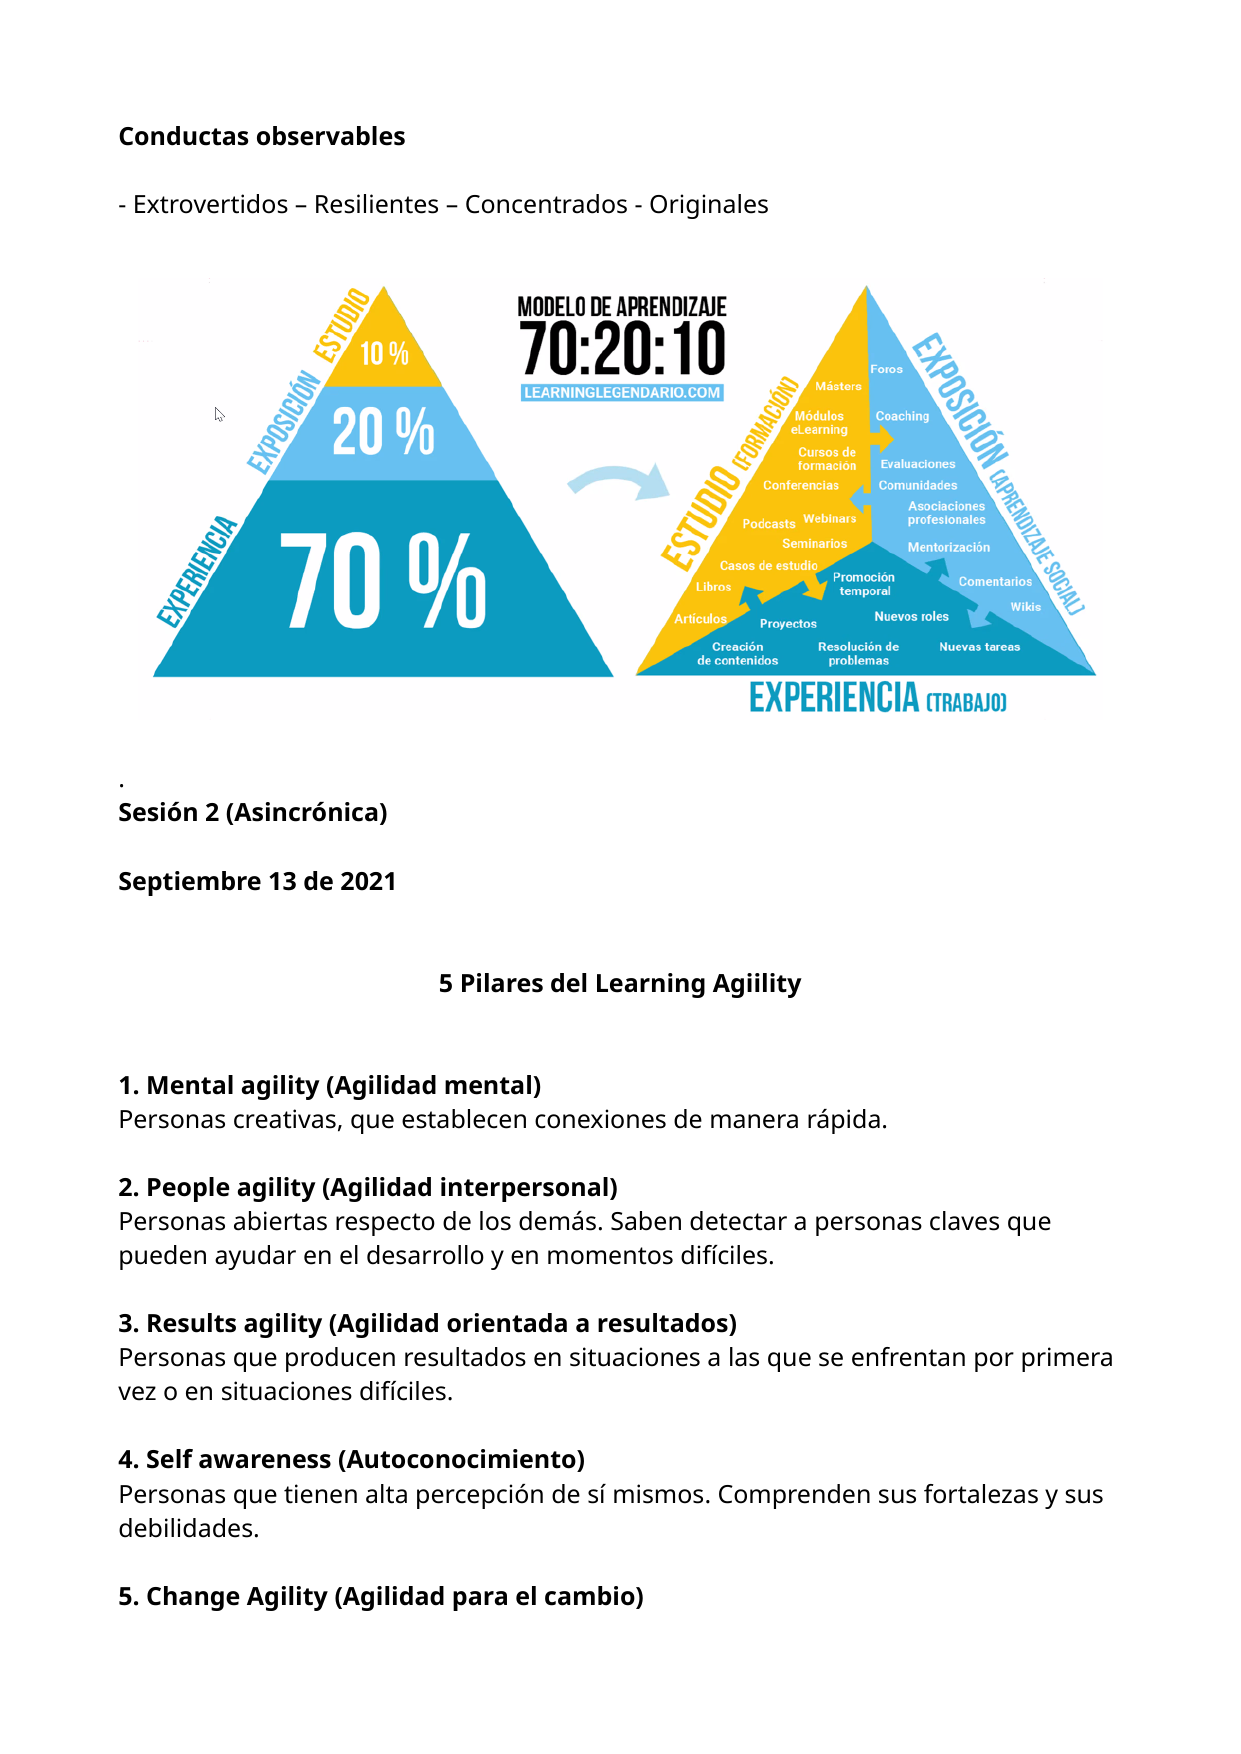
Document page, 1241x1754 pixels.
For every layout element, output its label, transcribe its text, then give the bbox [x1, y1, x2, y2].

text Personas que producen resultados en situaciones a las que se enfrentan por primera vez o en situaciones difíciles. [118, 1340, 1122, 1408]
text - Extrovertidos – Resilientes – Concentrados - Originales [118, 186, 1122, 220]
text Personas creativas, que establecen conexiones de manera rápida. [118, 1102, 1122, 1136]
text 3. Results agility (Agilidad orientada a resultados) [118, 1306, 1122, 1340]
text 4. Self awareness (Autoconocimiento) [118, 1442, 1122, 1476]
text Sesión 2 (Asincrónica) [118, 795, 1122, 829]
text Personas que tienen alta percepción de sí mismos. Comprenden sus fortalezas y sus debilidades. [118, 1476, 1122, 1544]
text Personas abiertas respecto de los demás. Saben detectar a personas claves que pueden ayudar en el desarrollo y en momentos difíciles. [118, 1204, 1122, 1272]
picture [137, 278, 1103, 720]
text Conductas observables [118, 118, 1122, 152]
text 5. Change Agility (Agilidad para el cambio) [118, 1578, 1122, 1612]
text 5 Pilares del Learning Agiility [118, 965, 1122, 999]
text 2. People agility (Agilidad interpersonal) [118, 1170, 1122, 1204]
text . [118, 254, 1122, 795]
text 1. Mental agility (Agilidad mental) [118, 1067, 1122, 1102]
text Septiembre 13 de 2021 [118, 863, 1122, 897]
